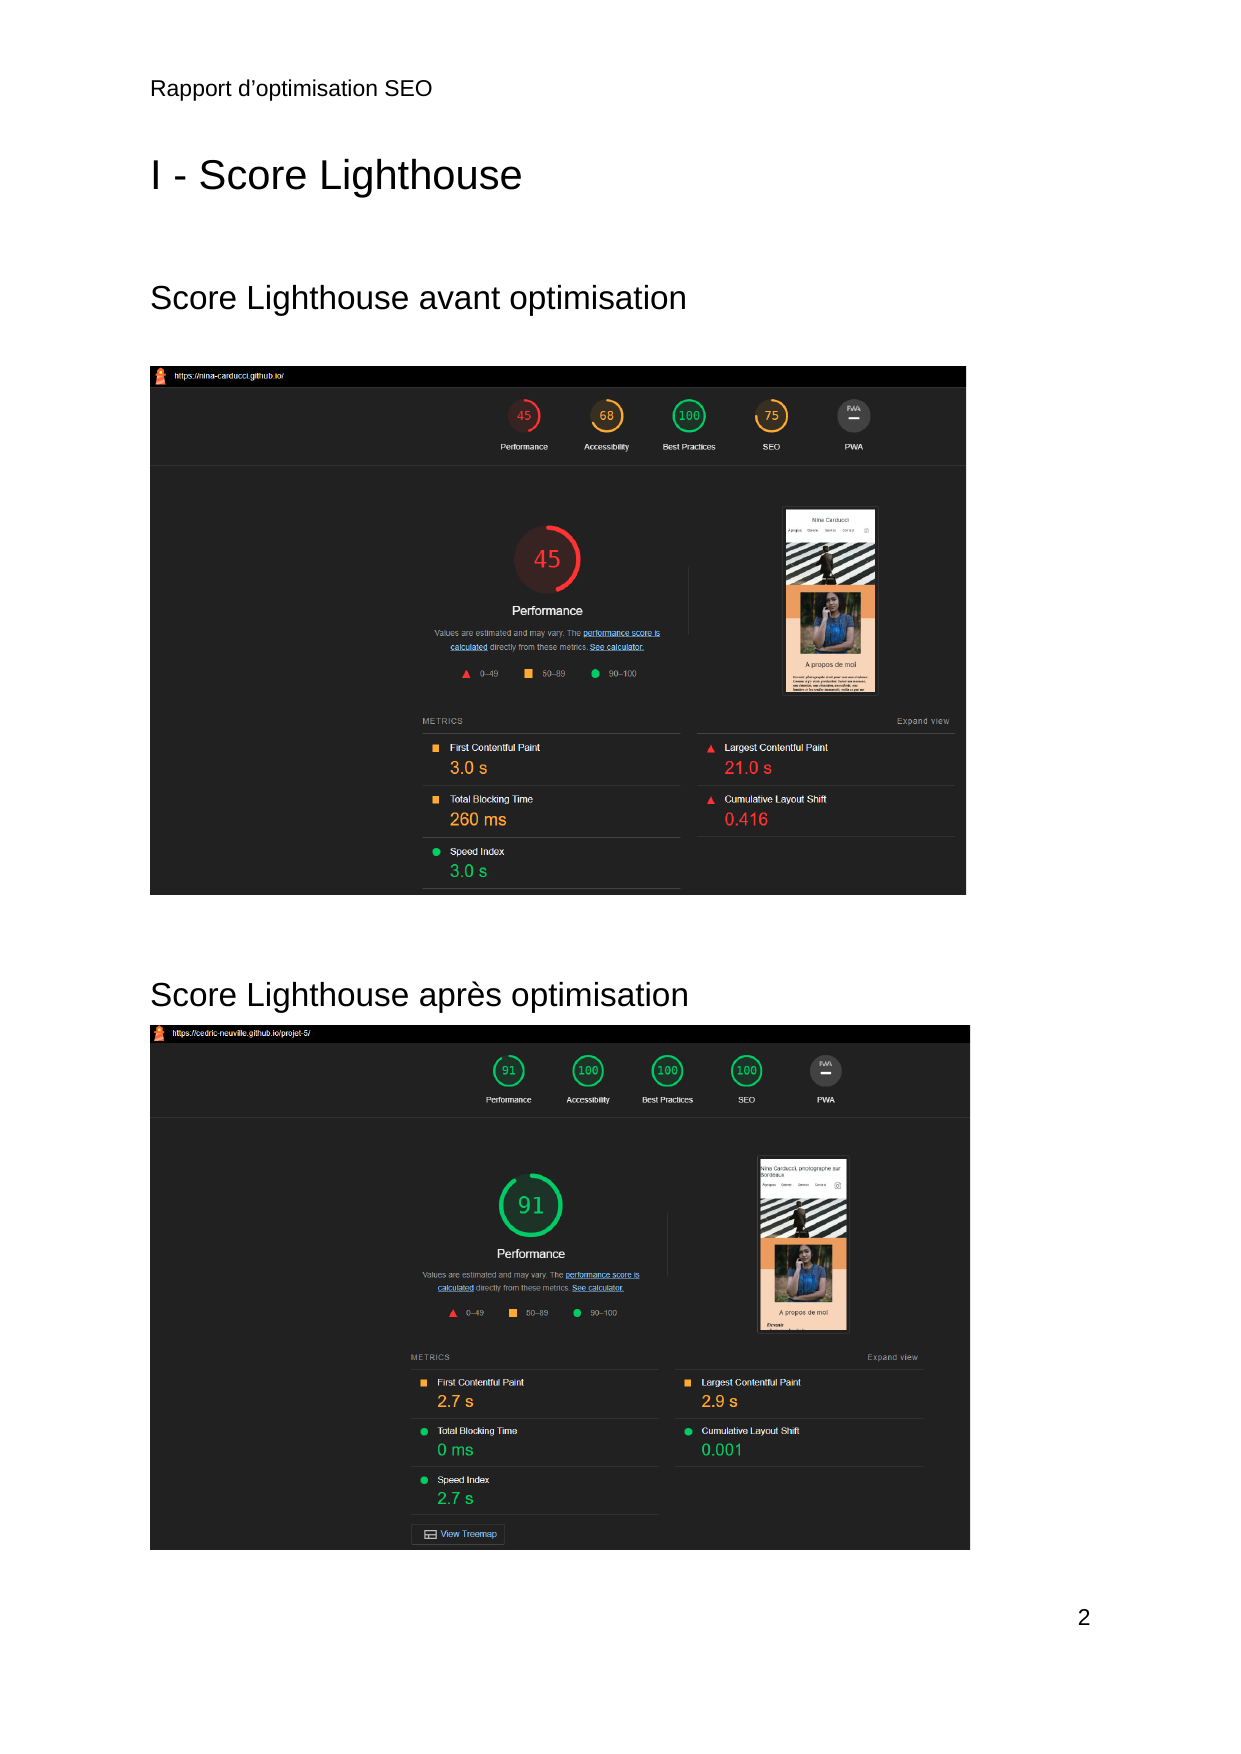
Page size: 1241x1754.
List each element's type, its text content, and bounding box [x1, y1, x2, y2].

subtitle I - Score Lighthouse [150, 150, 1090, 198]
subtitle Score Lighthouse après optimisation [150, 975, 1090, 1013]
subtitle Score Lighthouse avant optimisation [150, 278, 1090, 317]
